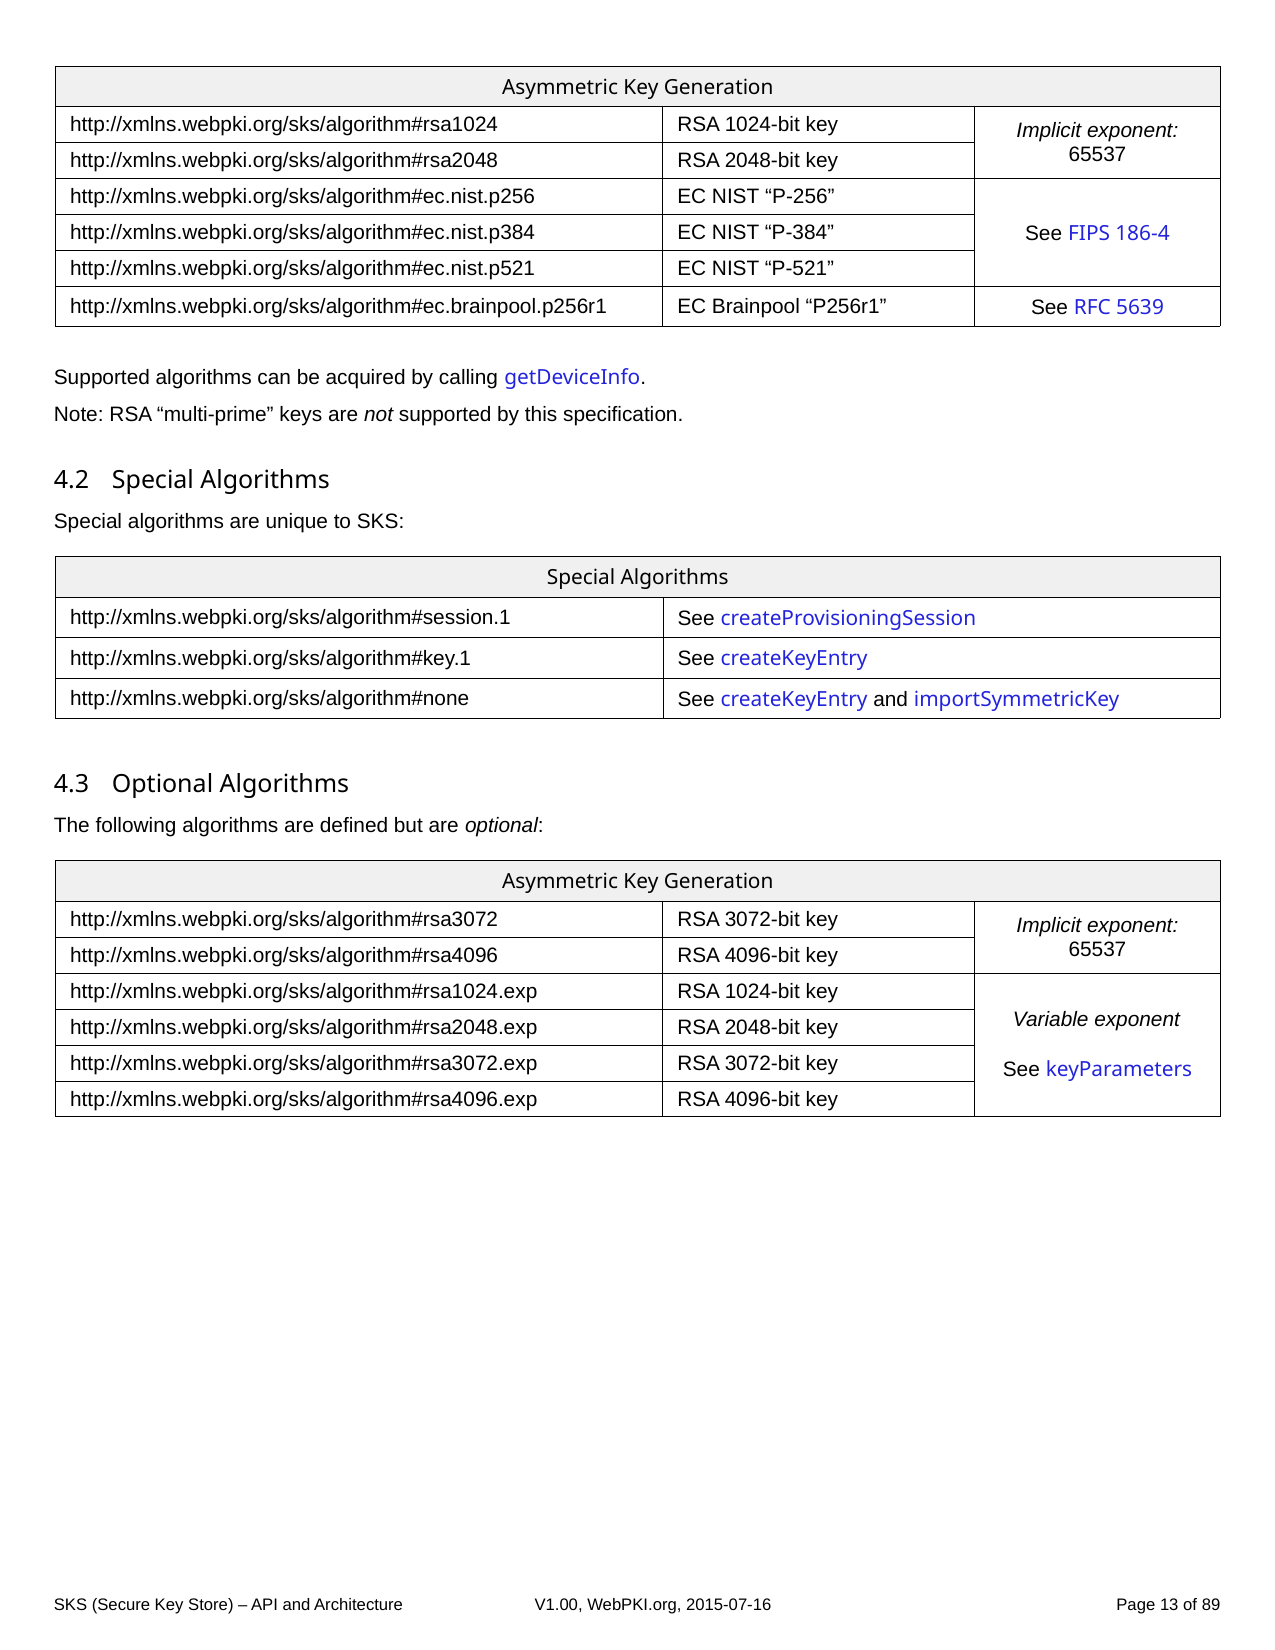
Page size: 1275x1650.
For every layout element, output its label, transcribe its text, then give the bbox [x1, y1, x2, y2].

table_cell RSA 2048-bit key [663, 1010, 974, 1044]
table_header Special Algorithms [56, 557, 1220, 597]
table_cell See RFC 5639 [975, 287, 1220, 326]
table_cell EC NIST “P-256” [663, 179, 974, 214]
text Note: RSA “multi-prime” keys are not supported by this specification. [54, 402, 1221, 450]
text Supported algorithms can be acquired by calling getDeviceInfo. [54, 362, 1221, 391]
table_cell RSA 4096-bit key [663, 938, 974, 973]
table_cell http://xmlns.webpki.org/sks/algorithm#ec.brainpool.p256r1 [56, 287, 662, 326]
table_cell http://xmlns.webpki.org/sks/algorithm#rsa3072 [56, 902, 662, 937]
text Special algorithms are unique to SKS: [54, 508, 1221, 532]
table_cell http://xmlns.webpki.org/sks/algorithm#rsa2048.exp [56, 1010, 662, 1044]
subtitle Optional Algorithms [54, 766, 1221, 800]
table_cell http://xmlns.webpki.org/sks/algorithm#rsa3072.exp [56, 1046, 662, 1081]
table_cell EC NIST “P-521” [663, 251, 974, 286]
table_cell Implicit exponent: 65537 [975, 902, 1220, 973]
table_cell RSA 1024-bit key [663, 974, 974, 1009]
table_cell RSA 3072-bit key [663, 1046, 974, 1081]
table_cell EC NIST “P-384” [663, 215, 974, 250]
table_cell RSA 3072-bit key [663, 902, 974, 937]
table_cell Variable exponent See keyParameters [975, 974, 1220, 1116]
table_cell RSA 2048-bit key [663, 143, 974, 178]
table_header Asymmetric Key Generation [56, 861, 1220, 901]
table_cell Implicit exponent: 65537 [975, 107, 1220, 178]
table_cell http://xmlns.webpki.org/sks/algorithm#none [56, 679, 663, 718]
table_header Asymmetric Key Generation [56, 67, 1220, 106]
table_cell http://xmlns.webpki.org/sks/algorithm#rsa2048 [56, 143, 662, 178]
text The following algorithms are defined but are optional: [54, 812, 1221, 836]
table_cell http://xmlns.webpki.org/sks/algorithm#ec.nist.p256 [56, 179, 662, 214]
table_cell See createKeyEntry and importSymmetricKey [664, 679, 1220, 718]
table_cell http://xmlns.webpki.org/sks/algorithm#rsa1024 [56, 107, 662, 142]
table_cell http://xmlns.webpki.org/sks/algorithm#key.1 [56, 638, 663, 678]
table_cell See FIPS 186-4 [975, 179, 1220, 286]
table_cell http://xmlns.webpki.org/sks/algorithm#ec.nist.p521 [56, 251, 662, 286]
table_cell http://xmlns.webpki.org/sks/algorithm#session.1 [56, 598, 663, 637]
table_cell RSA 1024-bit key [663, 107, 974, 142]
table_cell http://xmlns.webpki.org/sks/algorithm#rsa4096 [56, 938, 662, 973]
subtitle Special Algorithms [54, 462, 1221, 496]
table_cell See createKeyEntry [664, 638, 1220, 678]
table_cell EC Brainpool “P256r1” [663, 287, 974, 326]
table_cell http://xmlns.webpki.org/sks/algorithm#rsa4096.exp [56, 1082, 662, 1116]
table_cell http://xmlns.webpki.org/sks/algorithm#ec.nist.p384 [56, 215, 662, 250]
table_cell See createProvisioningSession [664, 598, 1220, 637]
table_cell RSA 4096-bit key [663, 1082, 974, 1116]
table_cell http://xmlns.webpki.org/sks/algorithm#rsa1024.exp [56, 974, 662, 1009]
